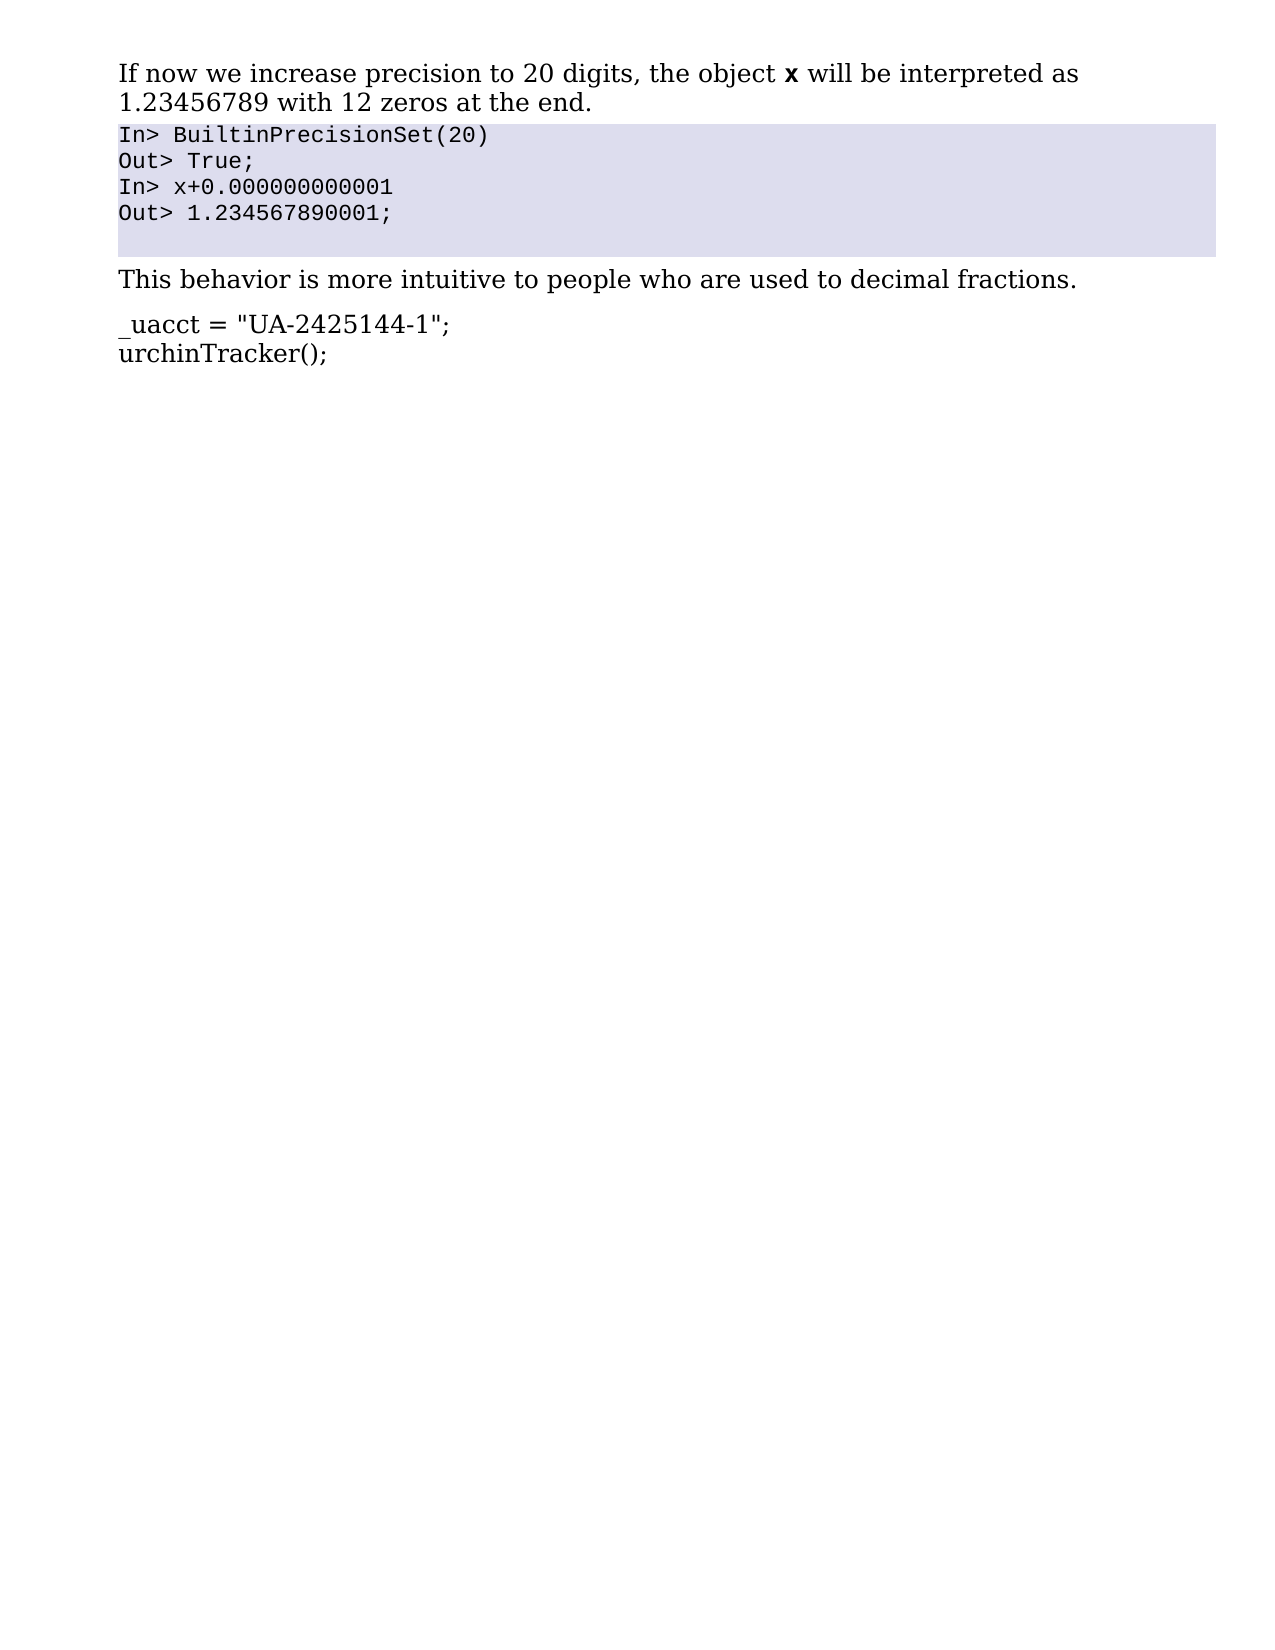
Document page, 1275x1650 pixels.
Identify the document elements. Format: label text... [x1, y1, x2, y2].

text If now we increase precision to 20 digits, the object x will be interpreted as 1.23456789 with 12 zeros at the end. [118, 59, 1216, 117]
table_header In> BuiltinPrecisionSet(20) Out> True; In> x+0.000000000001 Out> 1.234567890001; [118, 124, 1216, 257]
text This behavior is more intuitive to people who are used to decimal fractions. [118, 266, 1216, 295]
text _uacct = "UA-2425144-1"; urchinTracker(); [118, 310, 1216, 368]
